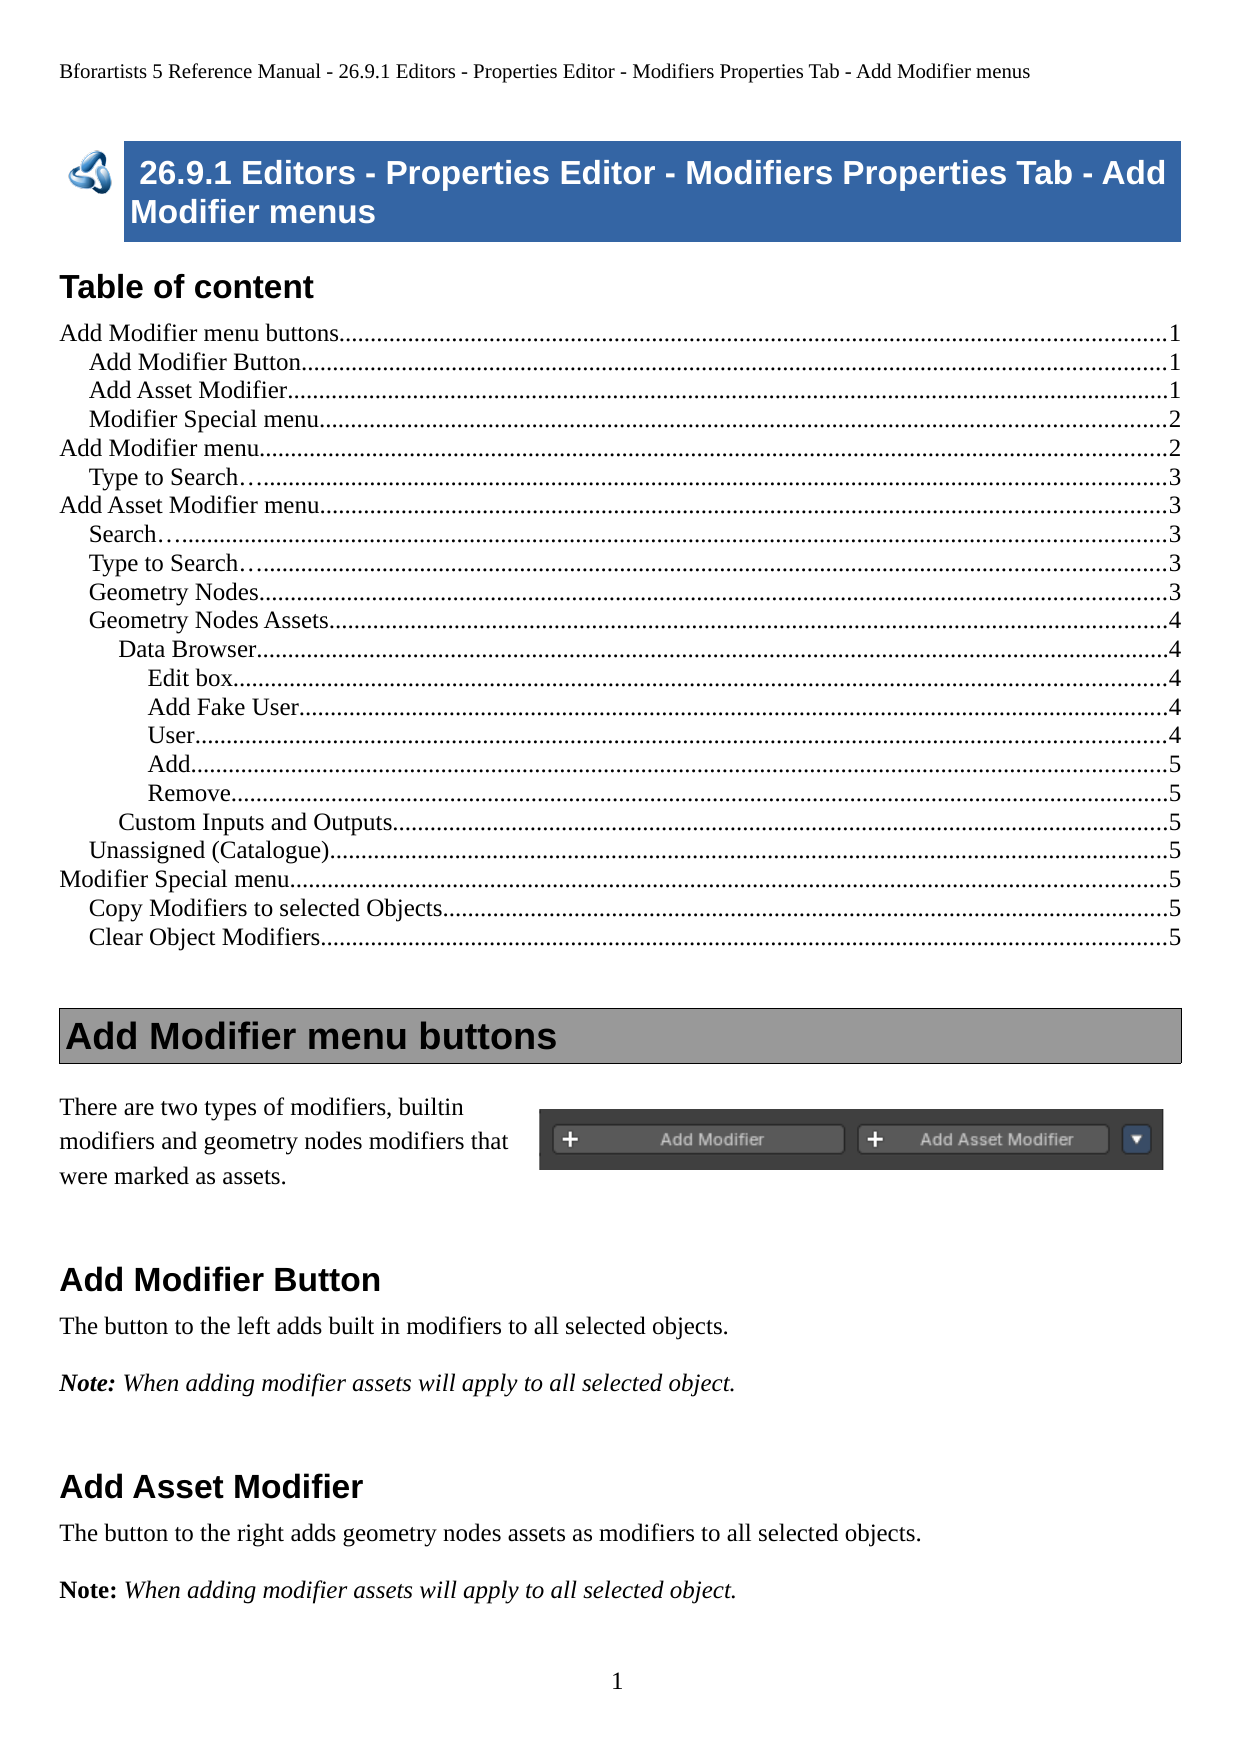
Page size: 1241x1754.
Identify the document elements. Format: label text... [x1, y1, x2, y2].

text Clear Object Modifiers 5 [88, 922, 1181, 950]
text Unassigned (Catalogue) 5 [88, 835, 1181, 864]
text Add Fake User 4 [147, 692, 1181, 720]
subtitle Add Modifier Button [59, 1259, 1181, 1298]
text Copy Modifiers to selected Objects 5 [88, 893, 1181, 922]
text Geometry Nodes 3 [88, 577, 1181, 605]
subtitle Table of content [59, 267, 1181, 305]
text Type to Search… 3 [88, 548, 1181, 577]
text The button to the right adds geometry nodes assets as modifiers to all selected objects. [59, 1518, 1181, 1547]
text Note: When adding modifier assets will apply to all selected object. [59, 1368, 1181, 1397]
table_header Add Modifier menu buttons [60, 1009, 1181, 1063]
table_header 26.9.1 Editors - Properties Editor - Modifiers Properties Tab - Add Modifier menus [124, 141, 1181, 242]
text Add Modifier Button 1 [88, 347, 1181, 375]
text Modifier Special menu 5 [59, 864, 1181, 893]
text Type to Search… 3 [88, 462, 1181, 490]
text There are two types of modifiers, builtin modifiers and geometry nodes modifiers that were marked as assets. [59, 1092, 1181, 1190]
text The button to the left adds built in modifiers to all selected objects. [59, 1311, 1181, 1339]
text Search… 3 [88, 519, 1181, 548]
text Add Modifier menu buttons 1 [59, 318, 1181, 347]
text Add Asset Modifier 1 [88, 375, 1181, 404]
text Custom Inputs and Outputs 5 [118, 807, 1181, 835]
table_header [59, 141, 124, 242]
text Note: When adding modifier assets will apply to all selected object. [59, 1576, 1181, 1604]
picture [539, 1109, 1164, 1170]
text Edit box 4 [147, 663, 1181, 692]
text Data Browser 4 [118, 634, 1181, 663]
text Add Modifier menu 2 [59, 433, 1181, 462]
text User 4 [147, 720, 1181, 749]
text Add Asset Modifier menu 3 [59, 490, 1181, 519]
picture [65, 147, 114, 197]
text Add 5 [147, 749, 1181, 778]
text Modifier Special menu 2 [88, 404, 1181, 433]
subtitle Add Asset Modifier [59, 1467, 1181, 1506]
text Remove 5 [147, 778, 1181, 807]
text Geometry Nodes Assets 4 [88, 605, 1181, 634]
